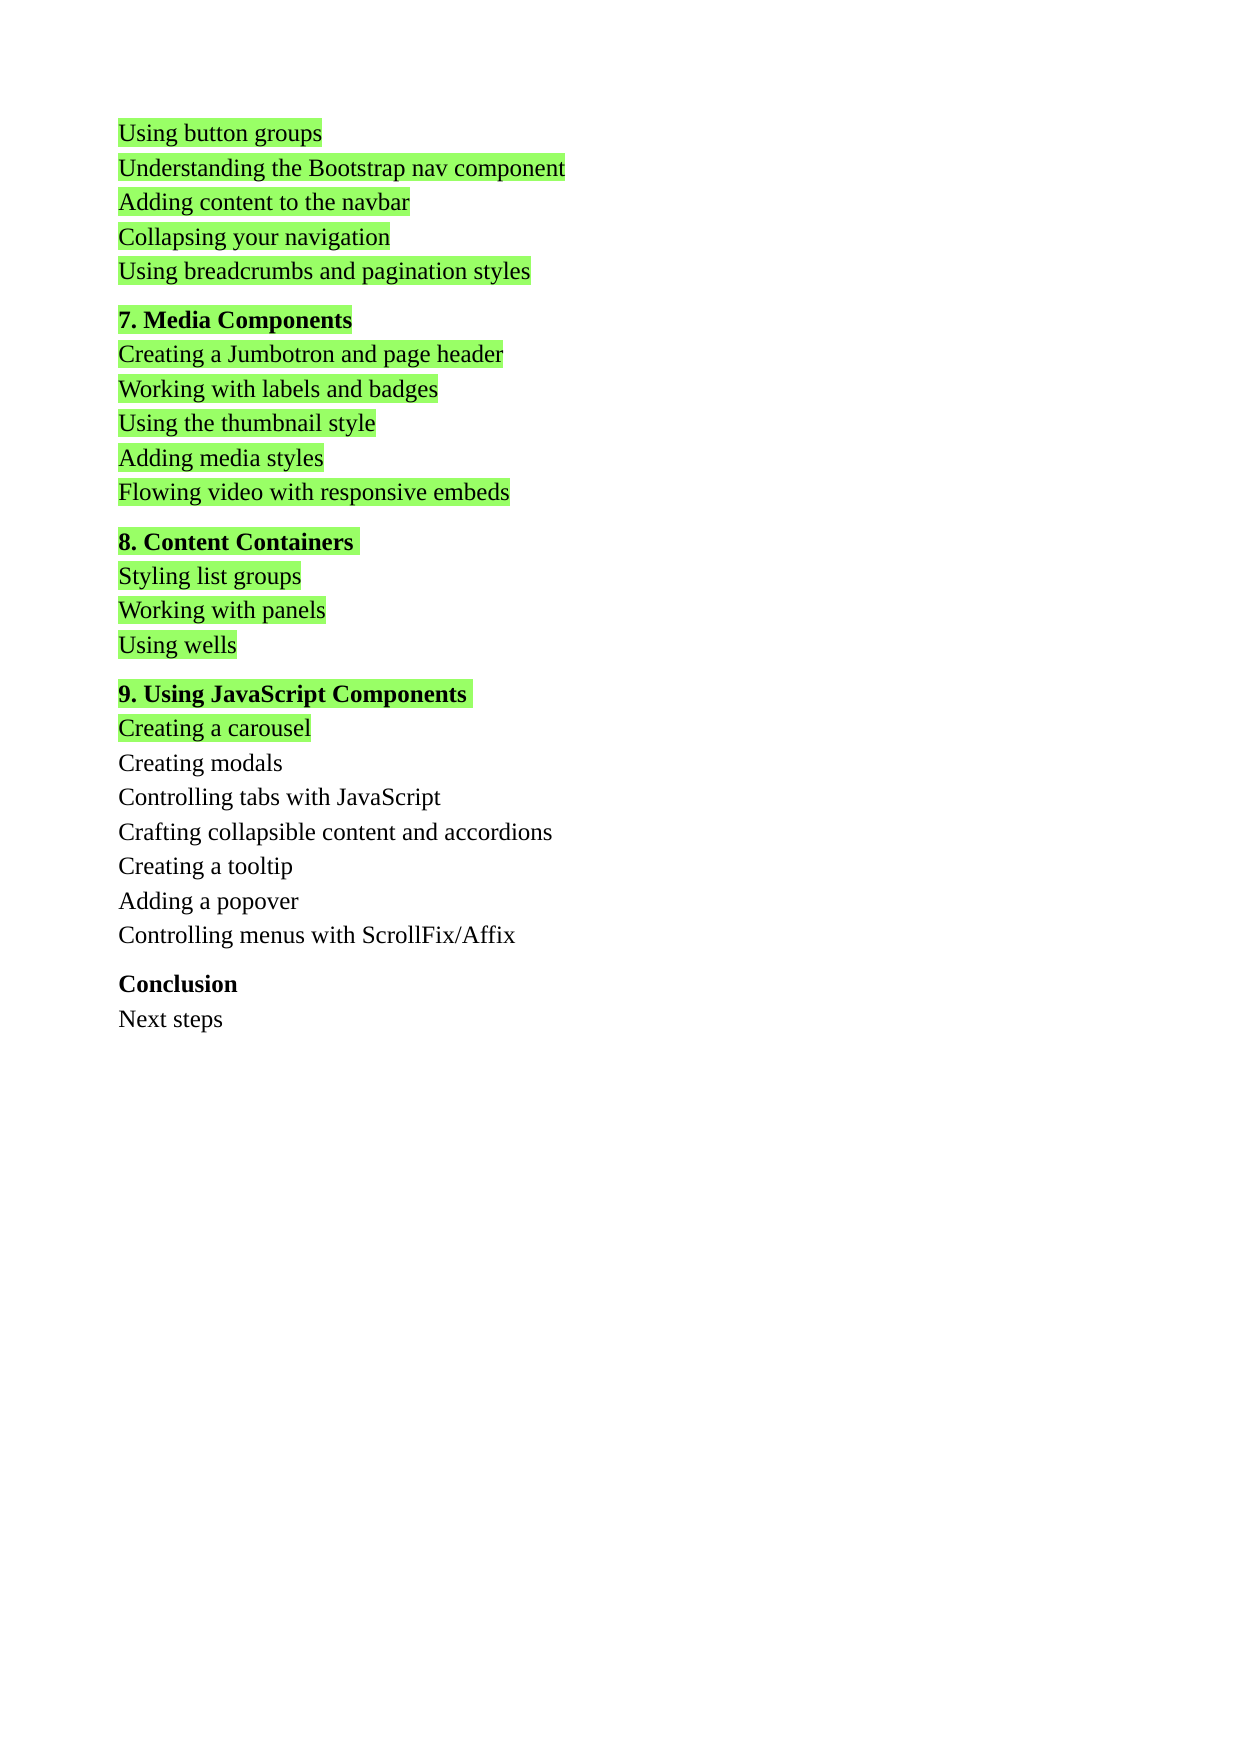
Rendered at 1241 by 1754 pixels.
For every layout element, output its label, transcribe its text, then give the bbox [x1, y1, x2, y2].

text 8. Content Containers Styling list groups Working with panels Using wells [118, 527, 1122, 659]
text 7. Media Components Creating a Jumbotron and page header Working with labels and badges Using the thumbnail style Adding media styles Flowing video with responsive embeds [118, 305, 1122, 506]
text Conclusion Next steps [118, 969, 1122, 1033]
text Using button groups Understanding the Bootstrap nav component Adding content to the navbar Collapsing your navigation Using breadcrumbs and pagination styles [118, 118, 1122, 285]
text 9. Using JavaScript Components Creating a carousel Creating modals Controlling tabs with JavaScript Crafting collapsible content and accordions Creating a tooltip Adding a popover Controlling menus with ScrollFix/Affix [118, 679, 1122, 949]
